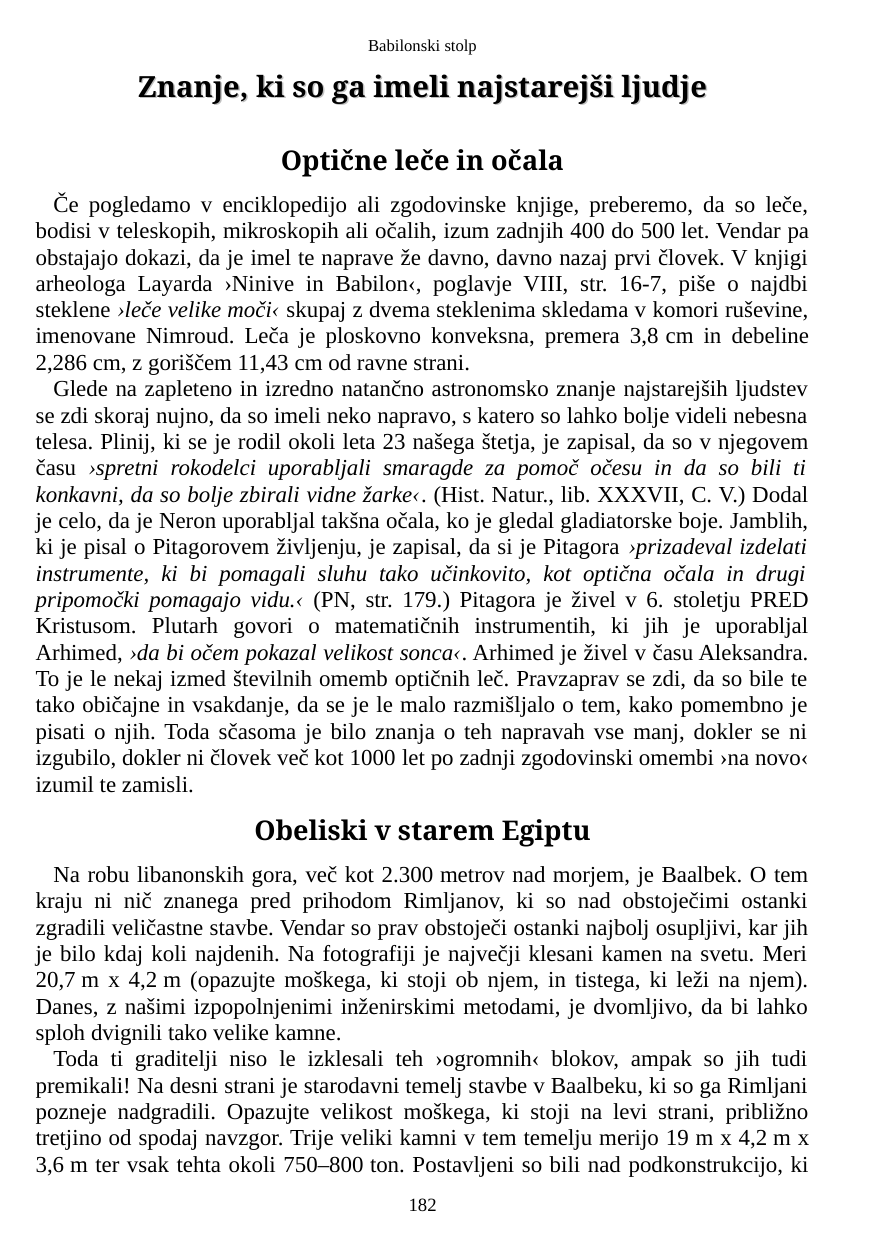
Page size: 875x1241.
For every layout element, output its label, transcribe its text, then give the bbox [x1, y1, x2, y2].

text Glede na zapleteno in izredno natančno astronomsko znanje najstarejših ljudstev se zdi skoraj nujno, da so imeli neko napravo, s katero so lahko bolje videli nebesna telesa. Plinij, ki se je rodil okoli leta 23 našega štetja, je zapisal, da so v njegovem času ›spretni rokodelci uporabljali smaragde za pomoč očesu in da so bili ti konkavni, da so bolje zbirali vidne žarke‹. (Hist. Natur., lib. XXXVII, C. V.) Dodal je celo, da je Neron uporabljal takšna očala, ko je gledal gladiatorske boje. Jamblih, ki je pisal o Pitagorovem življenju, je zapisal, da si je Pitagora ›prizadeval izdelati instrumente, ki bi pomagali sluhu tako učinkovito, kot optična očala in drugi pripomočki pomagajo vidu.‹ (PN, str. 179.) Pitagora je živel v 6. stoletju PRED Kristusom. Plutarh govori o matematičnih instrumentih, ki jih je uporabljal Arhimed, ›da bi očem pokazal velikost sonca‹. Arhimed je živel v času Aleksandra. To je le nekaj izmed številnih omemb optičnih leč. Pravzaprav se zdi, da so bile te tako običajne in vsakdanje, da se je le malo razmišljalo o tem, kako pomembno je pisati o njih. Toda sčasoma je bilo znanja o teh napravah vse manj, dokler se ni izgubilo, dokler ni človek več kot 1000 let po zadnji zgodovinski omembi ›na novo‹ izumil te zamisli. [35, 375, 809, 797]
subtitle Optične leče in očala [35, 141, 809, 178]
subtitle Znanje, ki so ga imeli najstarejši ljudje [35, 66, 809, 106]
subtitle Obeliski v starem Egiptu [35, 812, 809, 848]
text Če pogledamo v enciklopedijo ali zgodovinske knjige, preberemo, da so leče, bodisi v teleskopih, mikroskopih ali očalih, izum zadnjih 400 do 500 let. Vendar pa obstajajo dokazi, da je imel te naprave že davno, davno nazaj prvi človek. V knjigi arheologa Layarda ›Ninive in Babilon‹, poglavje VIII, str. 16-7, piše o najdbi steklene ›leče velike moči‹ skupaj z dvema steklenima skledama v komori ruševine, imenovane Nimroud. Leča je ploskovno konveksna, premera 3,8 cm in debeline 2,286 cm, z goriščem 11,43 cm od ravne strani. [35, 191, 809, 375]
text Na robu libanonskih gora, več kot 2.300 metrov nad morjem, je Baalbek. O tem kraju ni nič znanega pred prihodom Rimljanov, ki so nad obstoječimi ostanki zgradili veličastne stavbe. Vendar so prav obstoječi ostanki najbolj osupljivi, kar jih je bilo kdaj koli najdenih. Na fotografiji je največji klesani kamen na svetu. Meri 20,7 m x 4,2 m (opazujte moškega, ki stoji ob njem, in tistega, ki leži na njem). Danes, z našimi izpopolnjenimi inženirskimi metodami, je dvomljivo, da bi lahko sploh dvignili tako velike kamne. [35, 861, 809, 1045]
text Toda ti graditelji niso le izklesali teh ›ogromnih‹ blokov, ampak so jih tudi premikali! Na desni strani je starodavni temelj stavbe v Baalbeku, ki so ga Rimljani pozneje nadgradili. Opazujte velikost moškega, ki stoji na levi strani, približno tretjino od spodaj navzgor. Trije veliki kamni v tem temelju merijo 19 m x 4,2 m x 3,6 m ter vsak tehta okoli 750–800 ton. Postavljeni so bili nad podkonstrukcijo, ki [35, 1045, 809, 1177]
